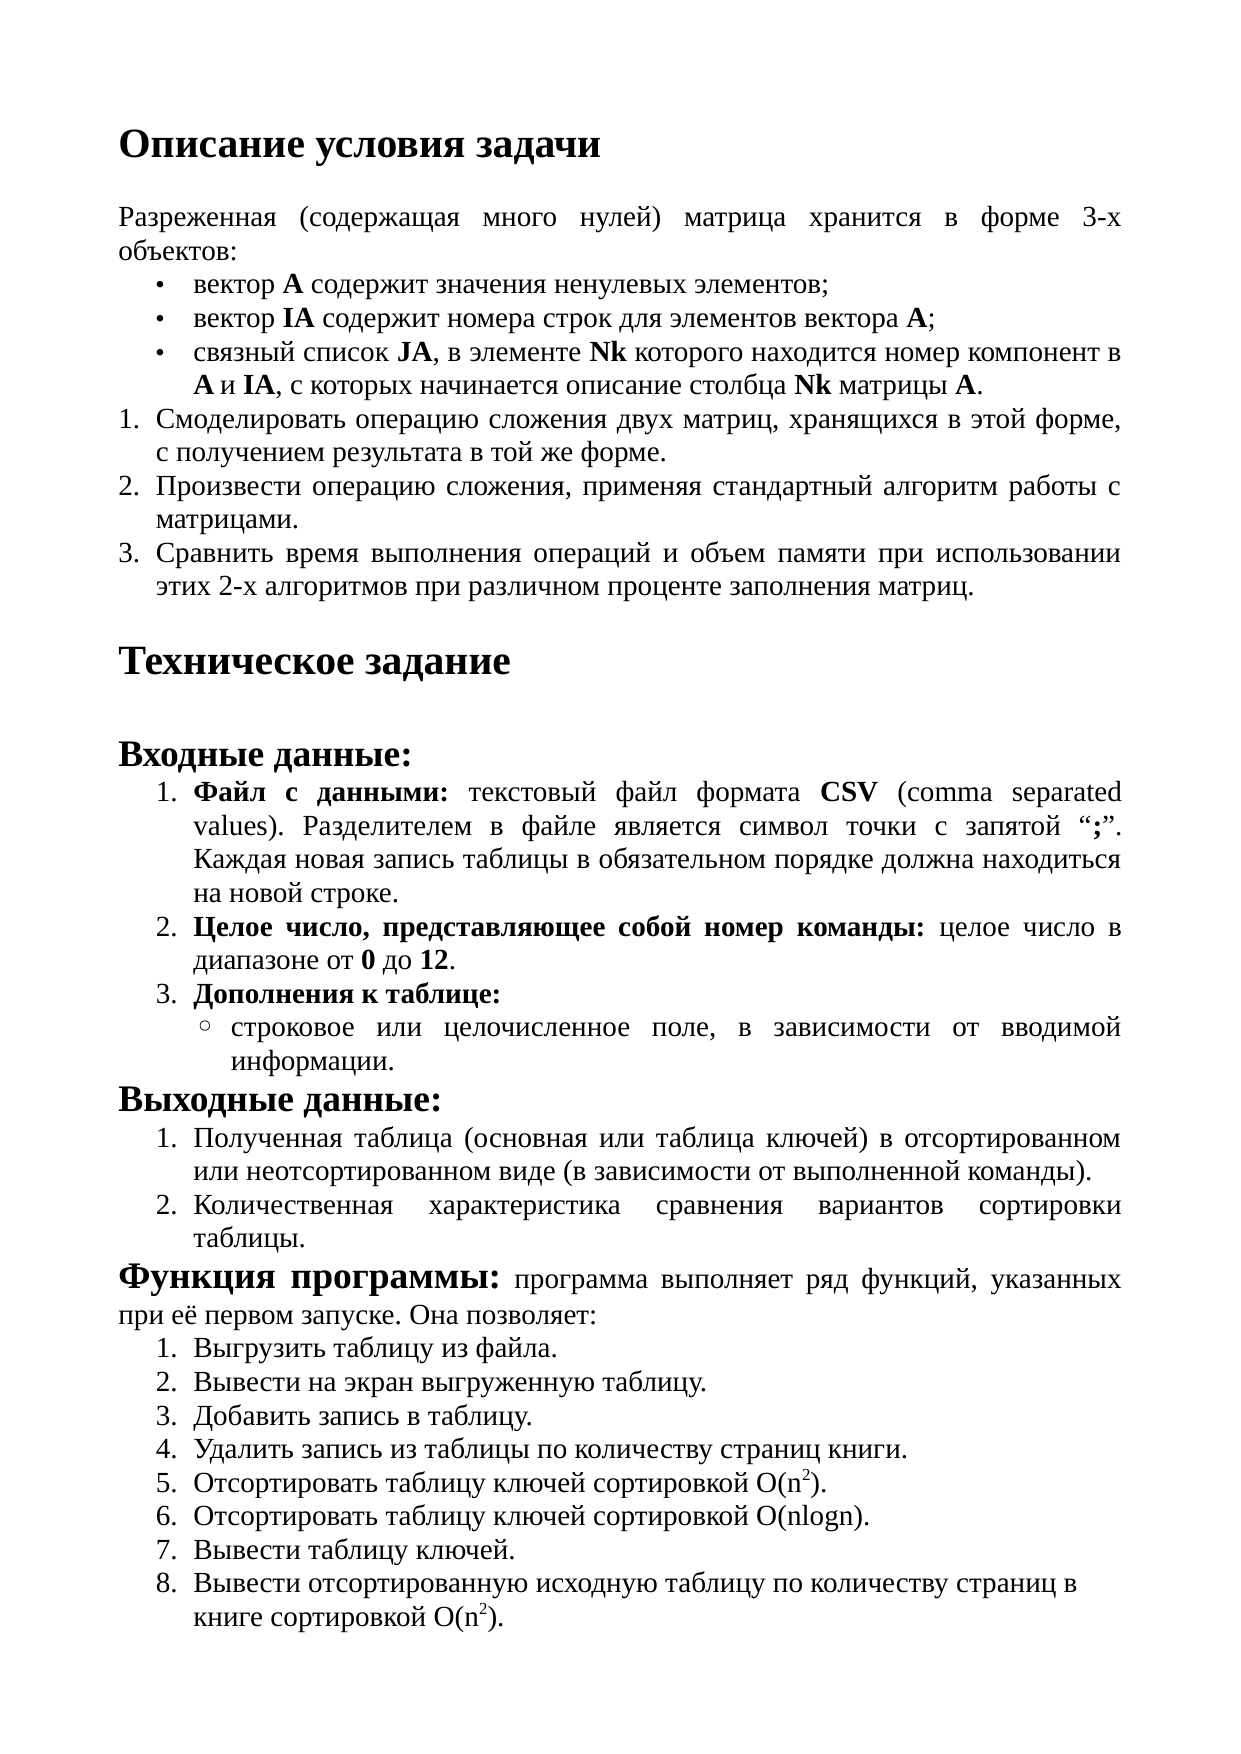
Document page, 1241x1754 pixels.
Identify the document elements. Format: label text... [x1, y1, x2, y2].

list Отсортировать таблицу ключей сортировкой O(n2). [156, 1465, 1122, 1498]
text Разреженная (содержащая много нулей) матрица хранится в форме 3-х объектов: [118, 166, 1122, 267]
list Вывести на экран выгруженную таблицу. [156, 1364, 1122, 1398]
list Произвести операцию сложения, применяя стандартный алгоритм работы с матрицами. [118, 468, 1122, 535]
text Описание условия задачи [118, 118, 1122, 166]
list Выгрузить таблицу из файла. [156, 1331, 1122, 1364]
text Входные данные: [118, 731, 1122, 774]
list Дополнения к таблице: [156, 976, 1122, 1009]
list Полученная таблица (основная или таблица ключей) в отсортированном или неотсортированном виде (в зависимости от выполненной команды). [156, 1120, 1122, 1187]
text Функция программы: программа выполняет ряд функций, указанных при её первом запуске. Она позволяет: [118, 1254, 1122, 1331]
list Количественная характеристика сравнения вариантов сортировки таблицы. [156, 1187, 1122, 1254]
text Выходные данные: [118, 1077, 1122, 1120]
list Удалить запись из таблицы по количеству страниц книги. [156, 1431, 1122, 1465]
list Вывести отсортированную исходную таблицу по количеству страниц в книге сортировкой O(n2). [156, 1565, 1122, 1632]
list Добавить запись в таблицу. [156, 1398, 1122, 1431]
list строковое или целочисленное поле, в зависимости от вводимой информации. [193, 1009, 1122, 1077]
list вектор IA содержит номера строк для элементов вектора A; [156, 300, 1122, 334]
list Файл с данными: текстовый файл формата CSV (comma separated values). Разделителем в файле является символ точки с запятой “;”. Каждая новая запись таблицы в обязательном порядке должна находиться на новой строке. [156, 774, 1122, 909]
list Отсортировать таблицу ключей сортировкой O(nlogn). [156, 1498, 1122, 1532]
text Техническое задание [118, 636, 1122, 683]
list Сравнить время выполнения операций и объем памяти при использовании этих 2-х алгоритмов при различном проценте заполнения матриц. [118, 535, 1122, 602]
list вектор A содержит значения ненулевых элементов; [156, 267, 1122, 300]
list Целое число, представляющее собой номер команды: целое число в диапазоне от 0 до 12. [156, 909, 1122, 976]
list Смоделировать операцию сложения двух матриц, хранящихся в этой форме, с получением результата в той же форме. [118, 401, 1122, 468]
list связный список JA, в элементе Nk которого находится номер компонент в A и IA, с которых начинается описание столбца Nk матрицы A. [156, 334, 1122, 401]
list Вывести таблицу ключей. [156, 1532, 1122, 1565]
